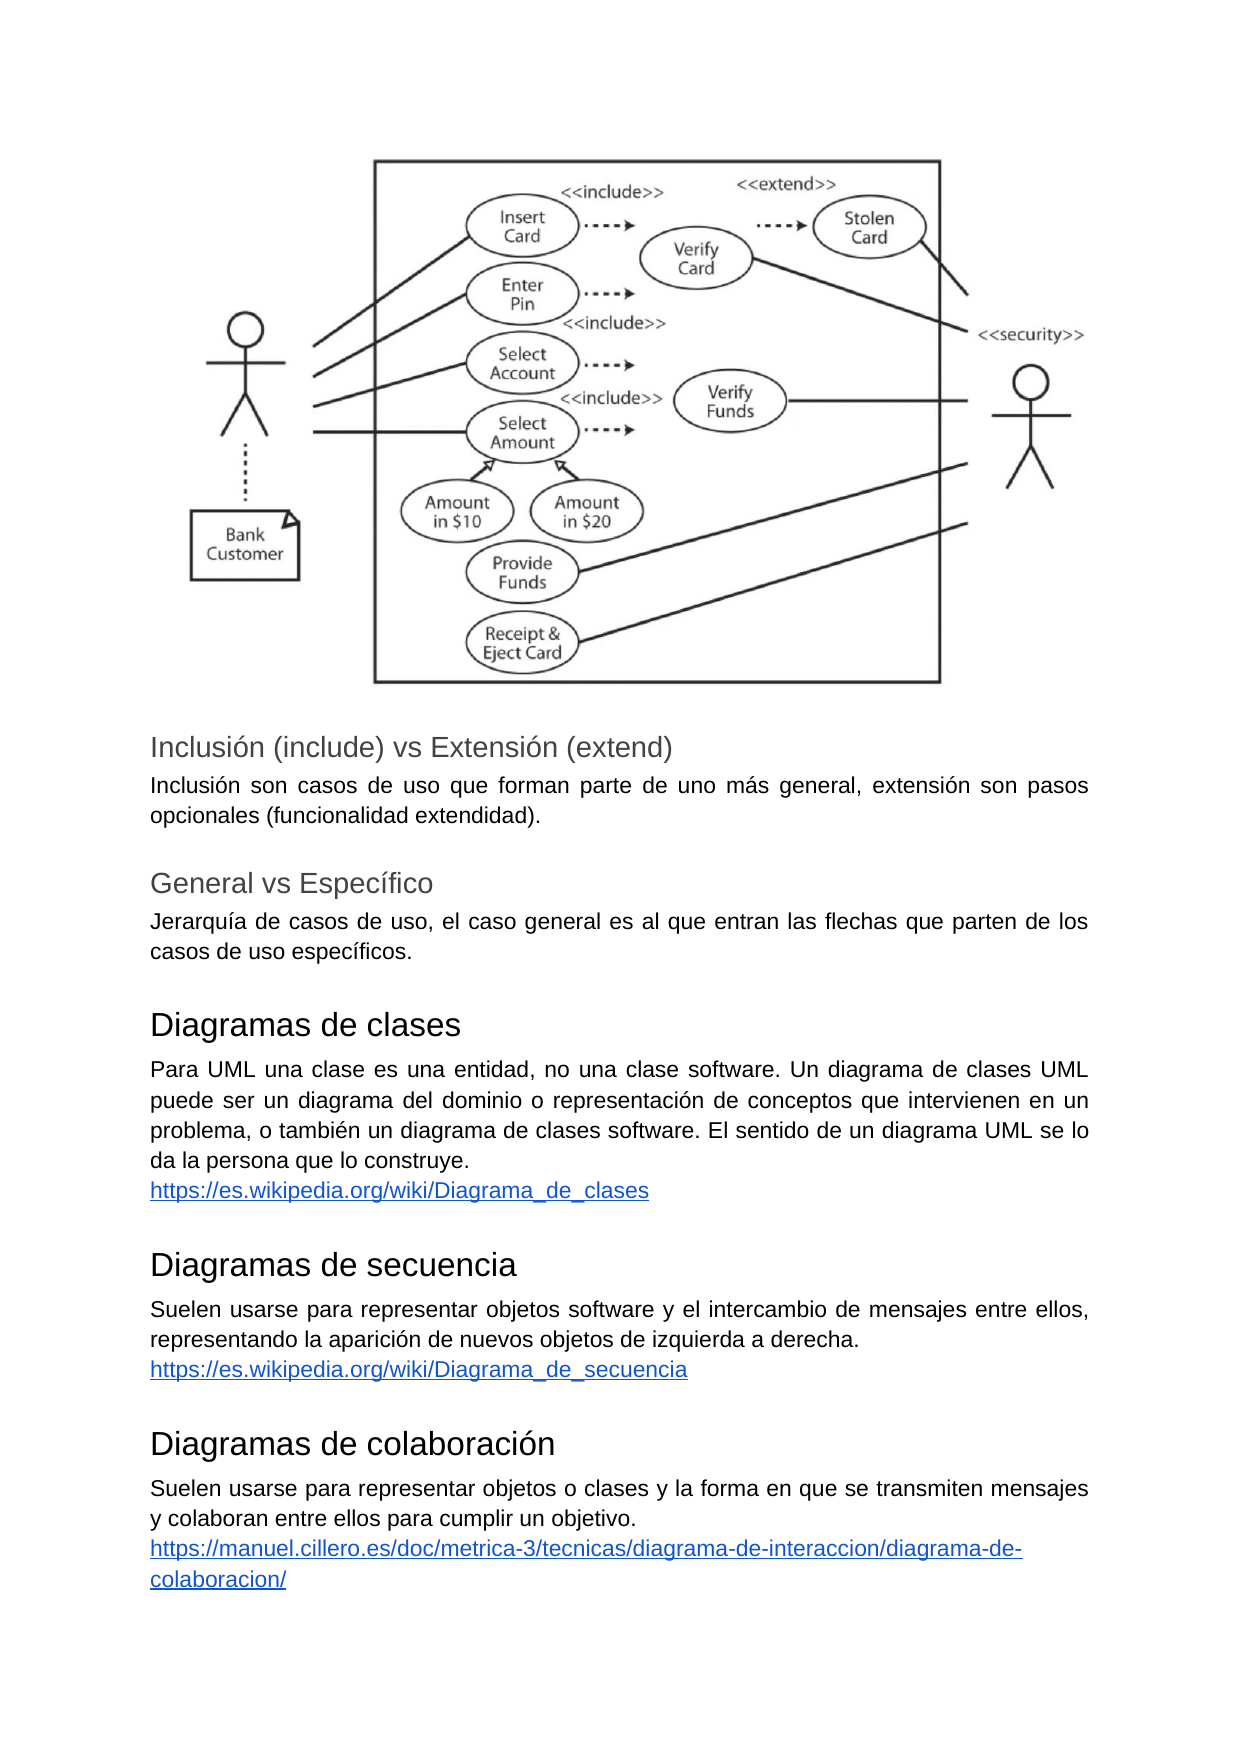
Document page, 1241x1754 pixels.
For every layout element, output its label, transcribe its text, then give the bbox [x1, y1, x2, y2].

text Inclusión son casos de uso que forman parte de uno más general, extensión son pasos opcionales (funcionalidad extendidad). [150, 772, 1090, 828]
subtitle Diagramas de clases [150, 1006, 1090, 1044]
subtitle Diagramas de secuencia [150, 1245, 1090, 1283]
subtitle Inclusión (include) vs Extensión (extend) [150, 730, 1090, 764]
subtitle Diagramas de colaboración [150, 1424, 1090, 1462]
text Jerarquía de casos de uso, el caso general es al que entran las flechas que parten de los casos de uso específicos. [150, 908, 1090, 964]
text https://es.wikipedia.org/wiki/Diagrama_de_secuencia [150, 1356, 1090, 1383]
text Suelen usarse para representar objetos software y el intercambio de mensajes entre ellos, representando la aparición de nuevos objetos de izquierda a derecha. [150, 1296, 1090, 1352]
text Suelen usarse para representar objetos o clases y la forma en que se transmiten mensajes y colaboran entre ellos para cumplir un objetivo. [150, 1475, 1090, 1532]
picture [150, 150, 1120, 693]
subtitle General vs Específico [150, 866, 1090, 899]
text Para UML una clase es una entidad, no una clase software. Un diagrama de clases UML puede ser un diagrama del dominio o representación de conceptos que intervienen en un problema, o también un diagrama de clases software. El sentido de un diagrama UML se lo da la persona que lo construye. [150, 1056, 1090, 1173]
text https://manuel.cillero.es/doc/metrica-3/tecnicas/diagrama-de-interaccion/diagrama-de-colaboracion/ [150, 1535, 1090, 1592]
text https://es.wikipedia.org/wiki/Diagrama_de_clases [150, 1177, 1090, 1204]
